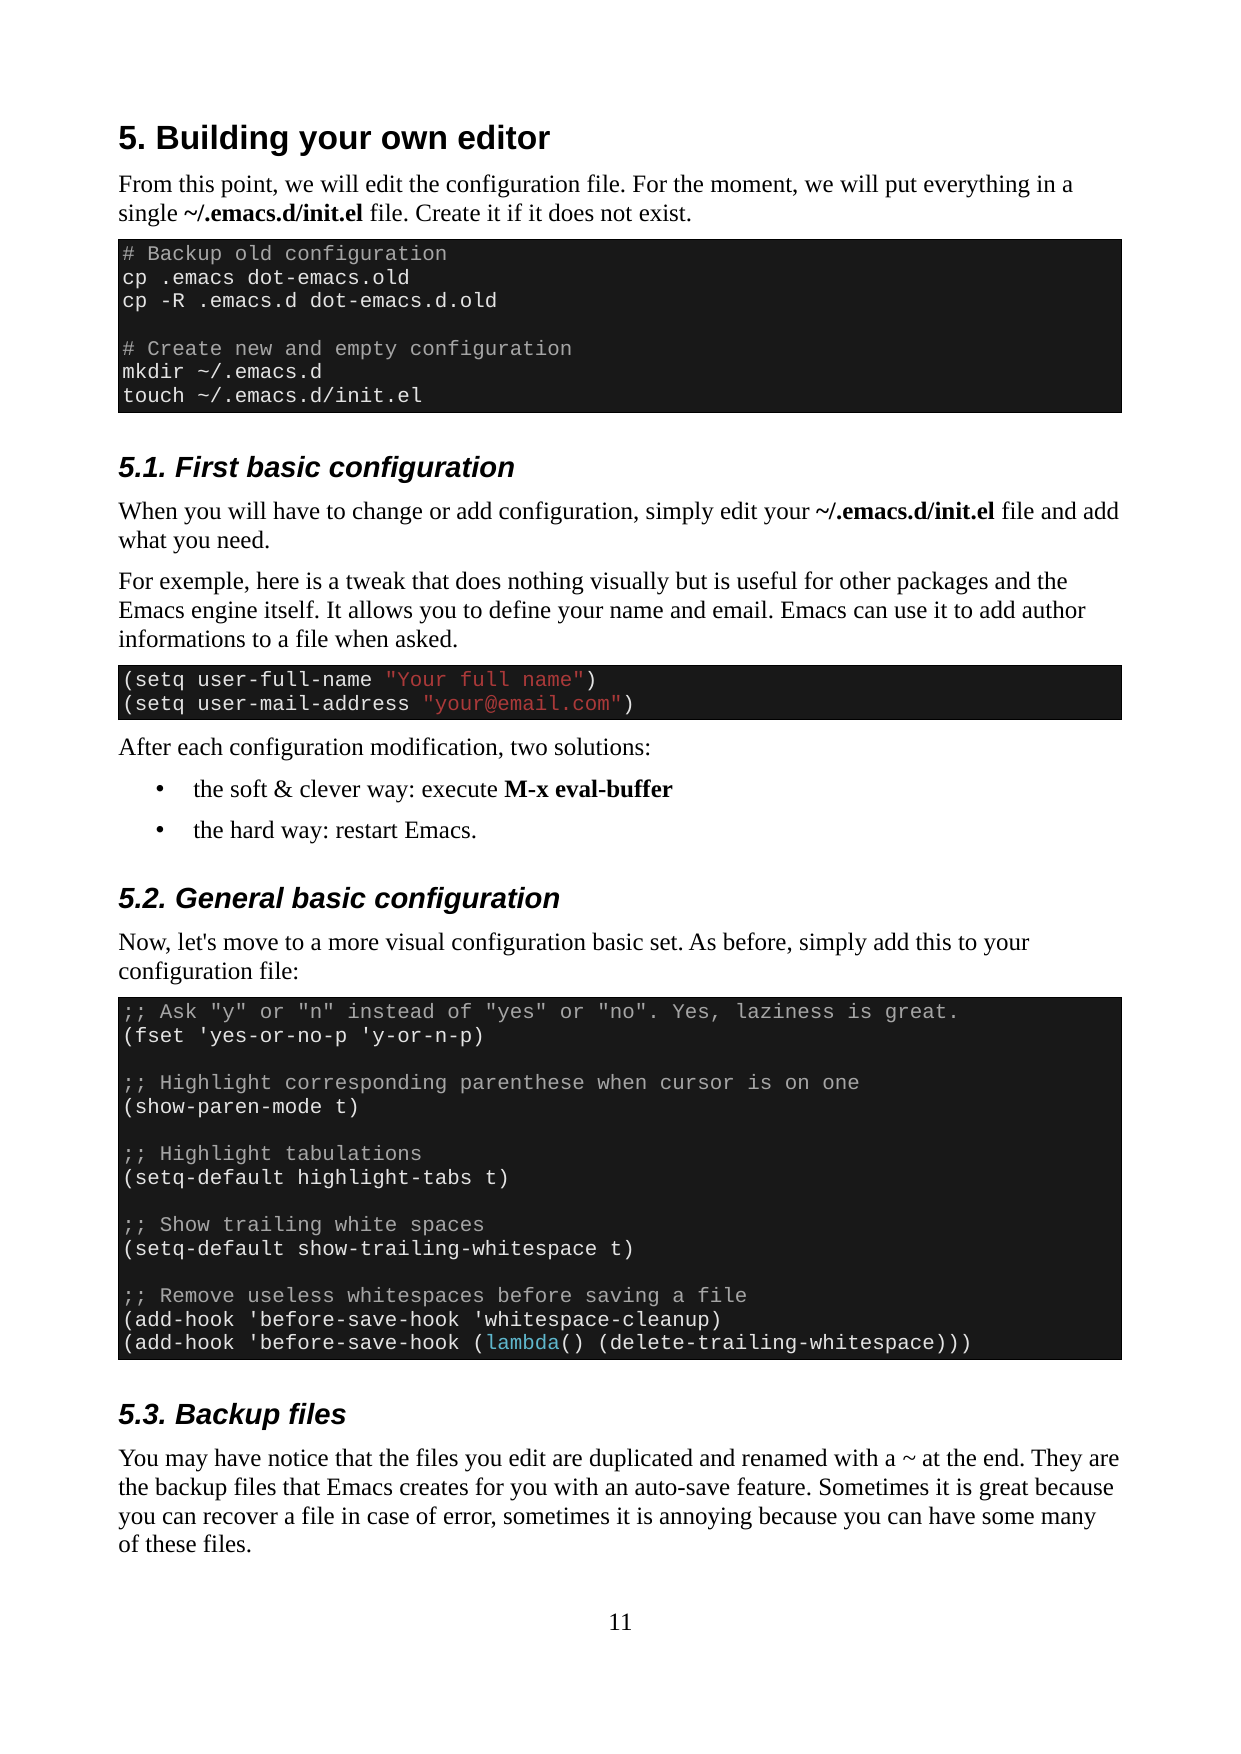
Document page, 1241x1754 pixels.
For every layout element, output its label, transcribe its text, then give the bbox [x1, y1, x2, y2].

text From this point, we will edit the configuration file. For the moment, we will put everything in a single ~/.emacs.d/init.el file. Create it if it does not exist. [118, 169, 1122, 227]
text ;; Highlight tabulations [119, 1139, 1121, 1163]
subtitle Building your own editor [118, 118, 1122, 157]
text ;; Highlight corresponding parenthese when cursor is on one [119, 1068, 1121, 1092]
text cp .emacs dot-emacs.old [119, 263, 1121, 287]
text (setq user-full-name "Your full name") [119, 666, 1121, 688]
text # Create new and empty configuration [119, 334, 1121, 357]
text (setq-default show-trailing-whitespace t) [119, 1234, 1121, 1257]
text Now, let's move to a more visual configuration basic set. As before, simply add this to your configuration file: [118, 927, 1122, 985]
list the soft & clever way: execute M-x eval-buffer [156, 774, 1122, 802]
subtitle First basic configuration [118, 450, 1122, 484]
subtitle General basic configuration [118, 881, 1122, 915]
text touch ~/.emacs.d/init.el [119, 381, 1121, 412]
subtitle Backup files [118, 1397, 1122, 1431]
text (show-paren-mode t) [119, 1092, 1121, 1116]
text When you will have to change or add configuration, simply edit your ~/.emacs.d/init.el file and add what you need. [118, 496, 1122, 554]
text After each configuration modification, two solutions: [118, 732, 1122, 761]
text (setq-default highlight-tabs t) [119, 1163, 1121, 1186]
text mkdir ~/.emacs.d [119, 357, 1121, 381]
text cp -R .emacs.d dot-emacs.d.old [119, 287, 1121, 310]
text For exemple, here is a tweak that does nothing visually but is useful for other packages and the Emacs engine itself. It allows you to define your name and email. Emacs can use it to add author informations to a file when asked. [118, 566, 1122, 652]
list the hard way: restart Emacs. [156, 815, 1122, 844]
text (add-hook 'before-save-hook (lambda() (delete-trailing-whitespace))) [119, 1328, 1121, 1359]
text ;; Ask "y" or "n" instead of "yes" or "no". Yes, laziness is great. [119, 998, 1121, 1021]
text ;; Remove useless whitespaces before saving a file [119, 1281, 1121, 1305]
text (setq user-mail-address "your@email.com") [119, 688, 1121, 719]
text ;; Show trailing white spaces [119, 1210, 1121, 1234]
text You may have notice that the files you edit are duplicated and renamed with a ~ at the end. They are the backup files that Emacs creates for you with an auto-save feature. Sometimes it is great because you can recover a file in case of error, sometimes it is annoying because you can have some many of these files. [118, 1443, 1122, 1558]
text (fset 'yes-or-no-p 'y-or-n-p) [119, 1021, 1121, 1044]
text # Backup old configuration [119, 240, 1121, 263]
text (add-hook 'before-save-hook 'whitespace-cleanup) [119, 1305, 1121, 1328]
